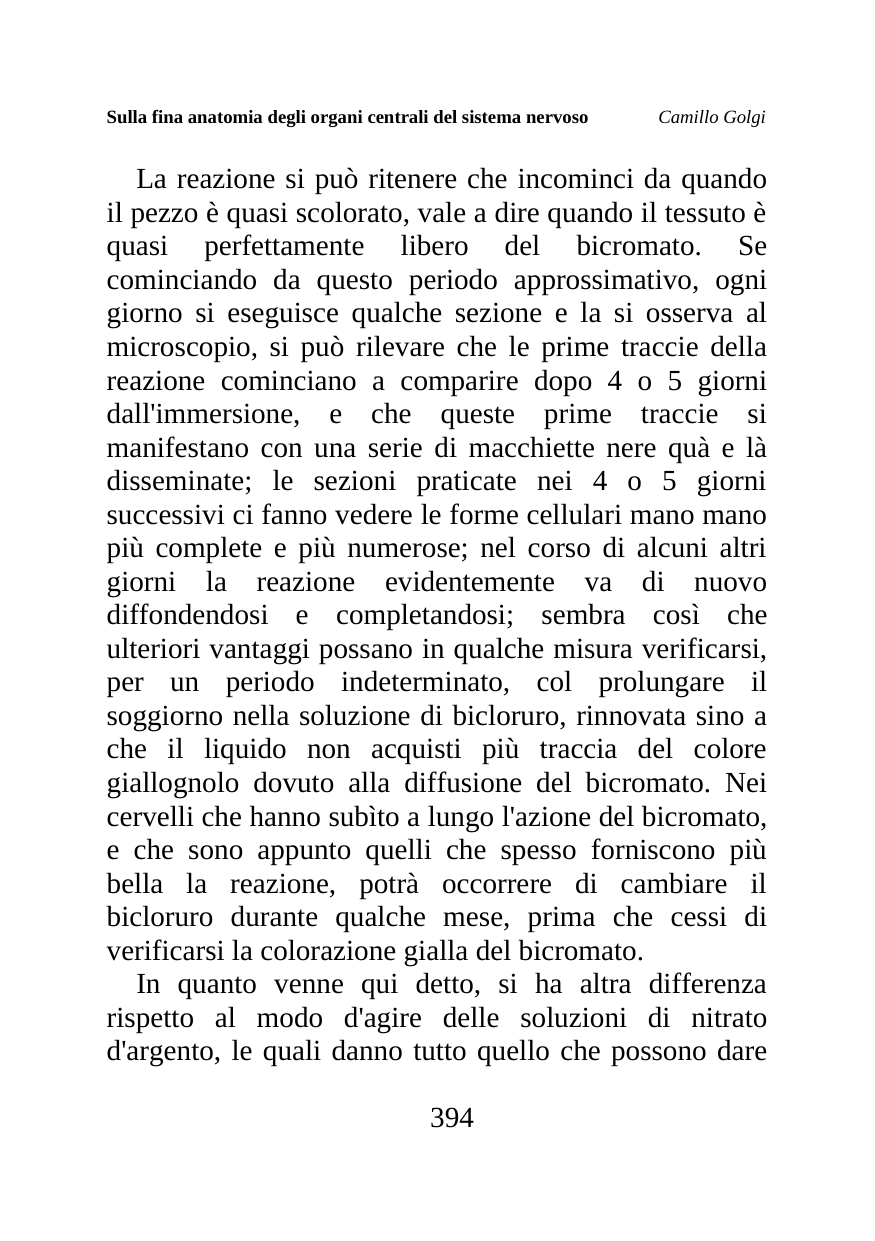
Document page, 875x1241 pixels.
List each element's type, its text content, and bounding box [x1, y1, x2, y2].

text La reazione si può ritenere che incominci da quando il pezzo è quasi scolorato, vale a dire quando il tessuto è quasi perfettamente libero del bicromato. Se cominciando da questo periodo approssimativo, ogni giorno si eseguisce qualche sezione e la si osserva al microscopio, si può rilevare che le prime traccie della reazione cominciano a comparire dopo 4 o 5 giorni dall'immersione, e che queste prime traccie si manifestano con una serie di macchiette nere quà e là disseminate; le sezioni praticate nei 4 o 5 giorni successivi ci fanno vedere le forme cellulari mano mano più complete e più numerose; nel corso di alcuni altri giorni la reazione evidentemente va di nuovo diffondendosi e completandosi; sembra così che ulteriori vantaggi possano in qualche misura verificarsi, per un periodo indeterminato, col prolungare il soggiorno nella soluzione di bicloruro, rinnovata sino a che il liquido non acquisti più traccia del colore giallognolo dovuto alla diffusione del bicromato. Nei cervelli che hanno subìto a lungo l'azione del bicromato, e che sono appunto quelli che spesso forniscono più bella la reazione, potrà occorrere di cambiare il bicloruro durante qualche mese, prima che cessi di verificarsi la colorazione gialla del bicromato. [106, 161, 768, 966]
text In quanto venne qui detto, si ha altra differenza rispetto al modo d'agire delle soluzioni di nitrato d'argento, le quali danno tutto quello che possono dare [106, 966, 768, 1067]
